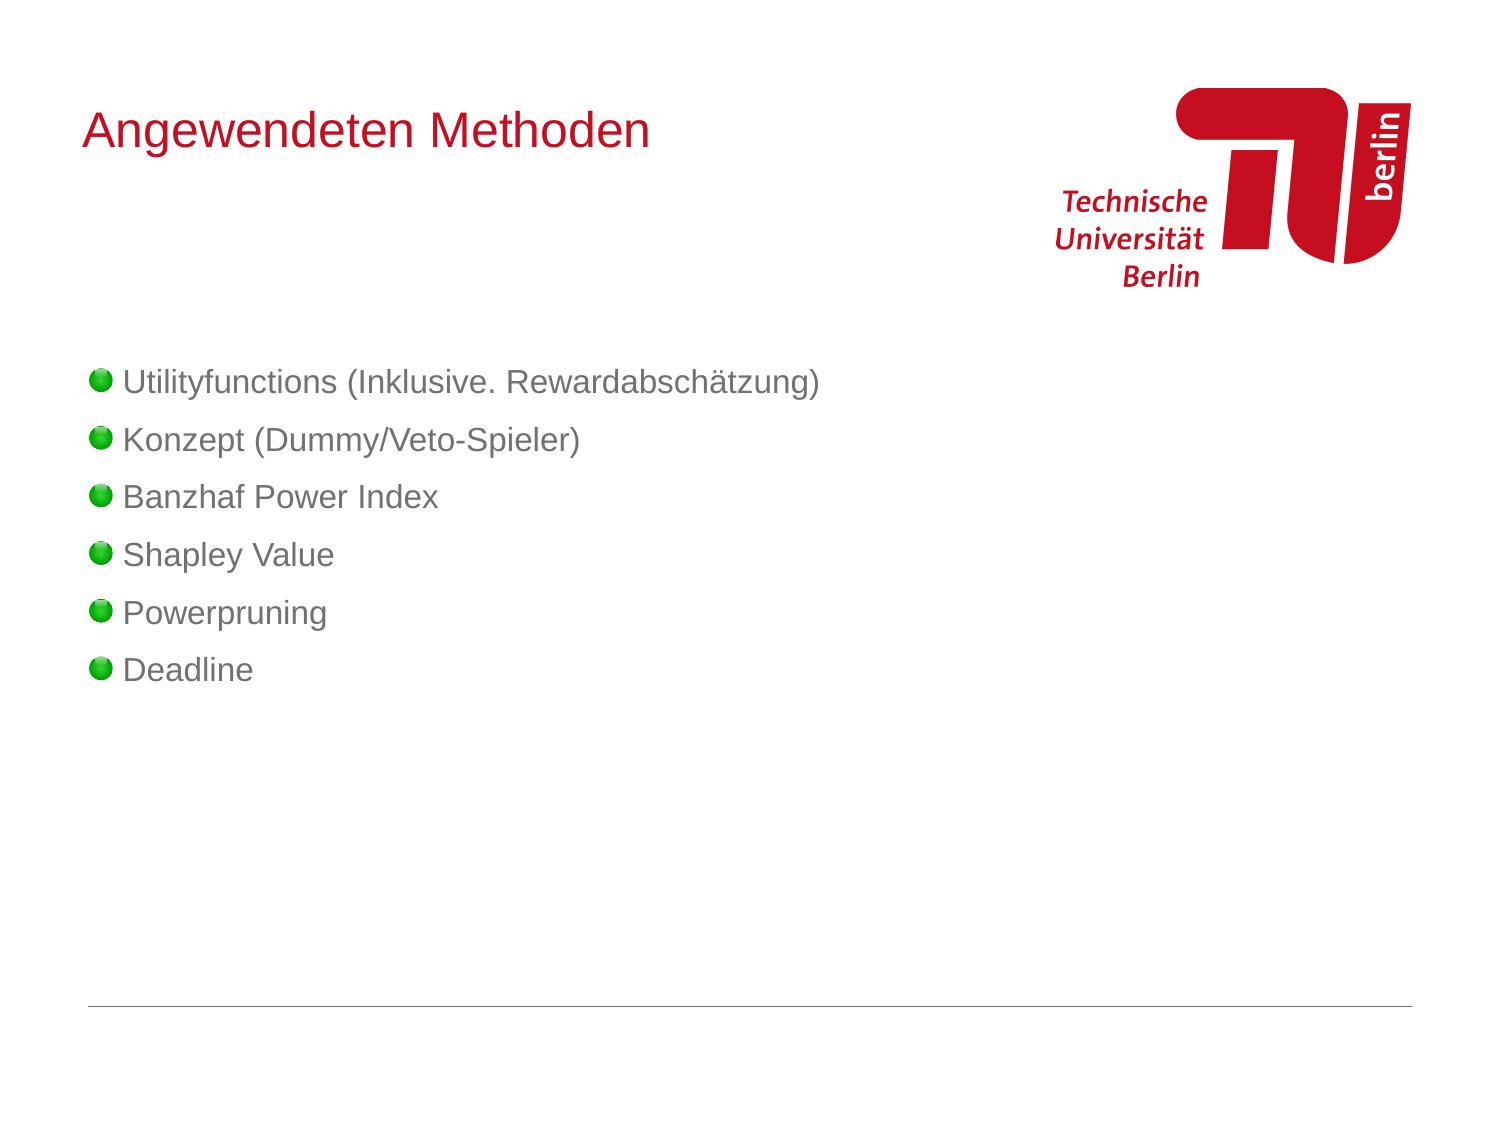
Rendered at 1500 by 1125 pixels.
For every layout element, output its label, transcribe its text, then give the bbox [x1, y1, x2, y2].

list Utilityfunctions (Inklusive. Rewardabschätzung) Konzept (Dummy/Veto-Spieler) Banzhaf Power Index Shapley Value Powerpruning Deadline [88, 354, 1411, 975]
picture [1056, 88, 1411, 287]
title Angewendeten Methoden [82, 94, 1028, 158]
